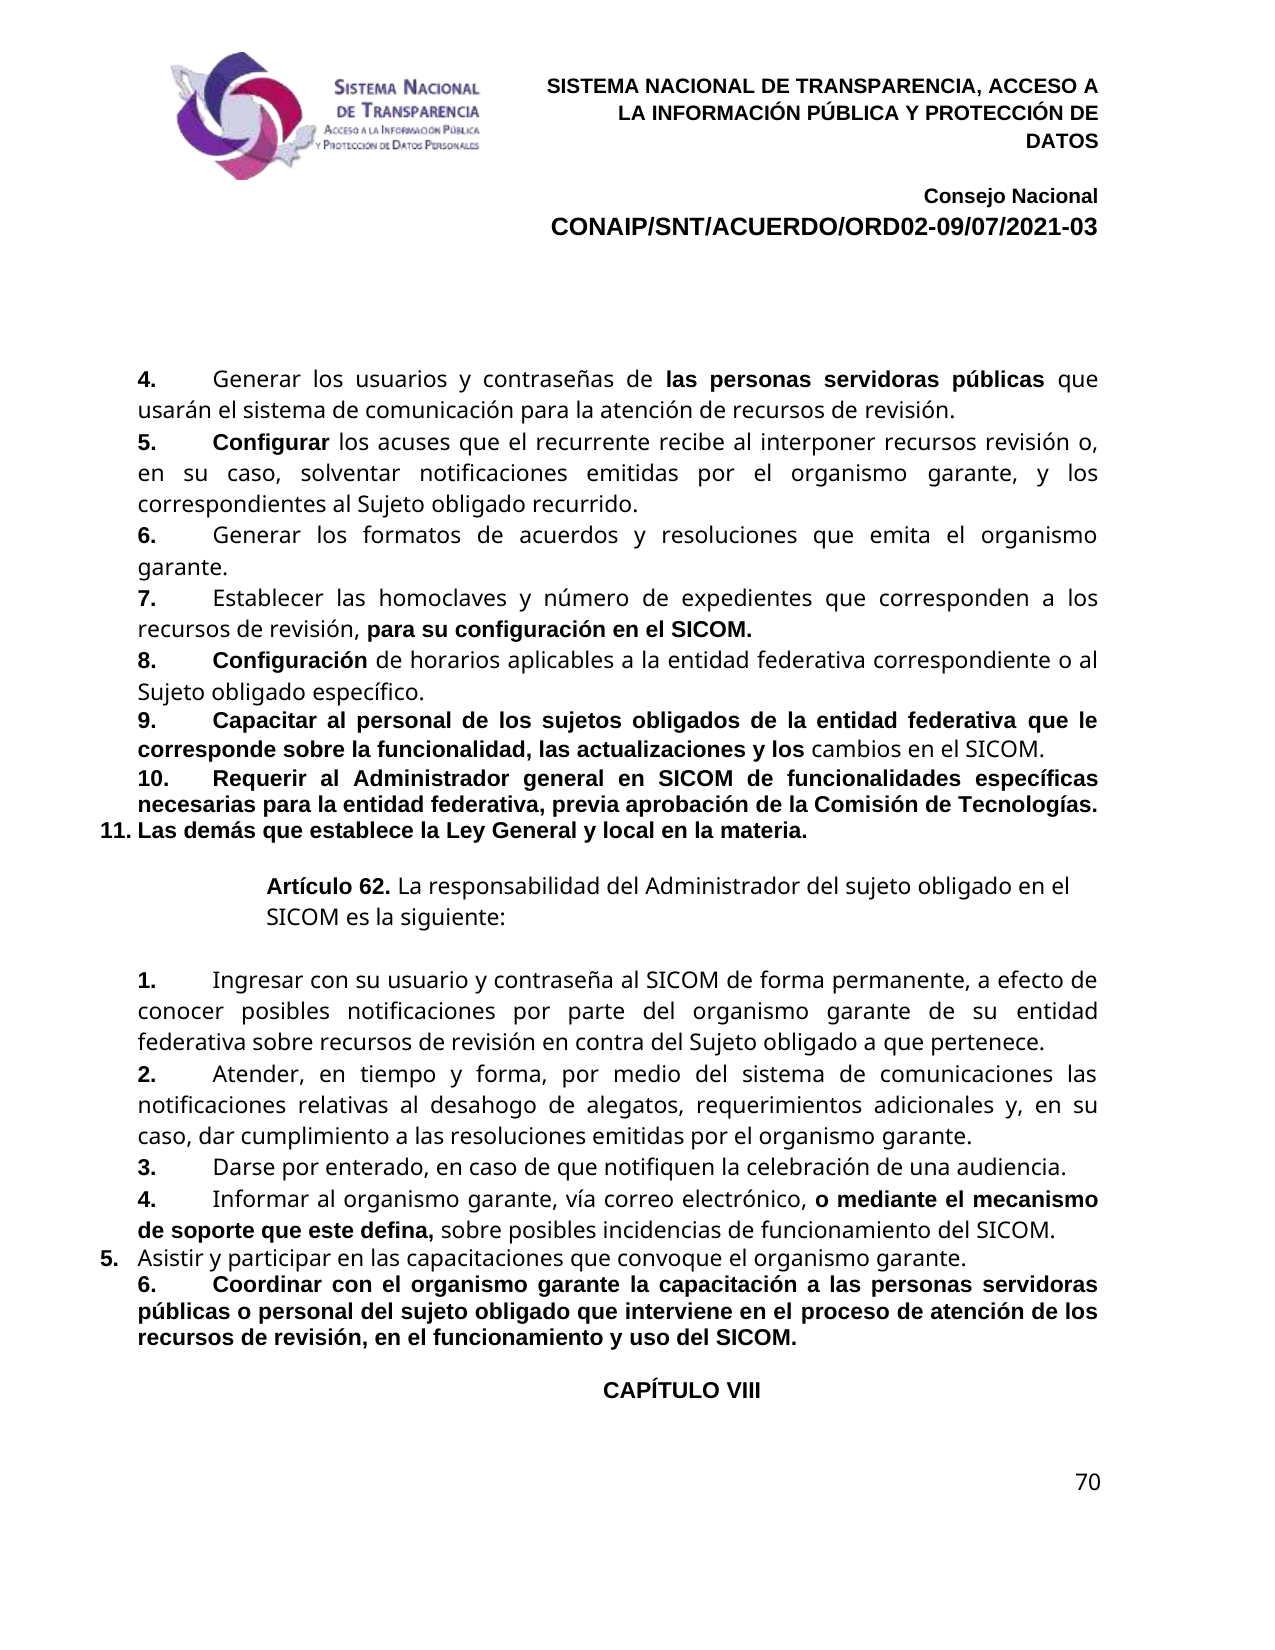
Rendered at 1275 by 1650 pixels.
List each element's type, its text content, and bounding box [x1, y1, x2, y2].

text Artículo 62. La responsabilidad del Administrador del sujeto obligado en el SICOM es la siguiente: [266, 870, 1107, 932]
list Configuración de horarios aplicables a la entidad federativa correspondiente o al Sujeto obligado específico. [137, 644, 1098, 707]
list Requerir al Administrador general en SICOM de funcionalidades específicas necesarias para la entidad federativa, previa aprobación de la Comisión de Tecnologías. [137, 764, 1098, 817]
list Atender, en tiempo y forma, por medio del sistema de comunicaciones las notificaciones relativas al desahogo de alegatos, requerimientos adicionales y, en su caso, dar cumplimiento a las resoluciones emitidas por el organismo garante. [137, 1057, 1098, 1151]
list Informar al organismo garante, vía correo electrónico, o mediante el mecanismo de soporte que este defina, sobre posibles incidencias de funcionamiento del SICOM. [137, 1183, 1098, 1245]
list Coordinar con el organismo garante la capacitación a las personas servidoras públicas o personal del sujeto obligado que interviene en el proceso de atención de los recursos de revisión, en el funcionamiento y uso del SICOM. [137, 1271, 1098, 1350]
list Generar los formatos de acuerdos y resoluciones que emita el organismo garante. [137, 519, 1098, 582]
list Darse por enterado, en caso de que notifiquen la celebración de una audiencia. [137, 1151, 1098, 1183]
list Configurar los acuses que el recurrente recibe al interponer recursos revisión o, en su caso, solventar notificaciones emitidas por el organismo garante, y los correspondientes al Sujeto obligado recurrido. [137, 426, 1098, 519]
list Asistir y participar en las capacitaciones que convoque el organismo garante. [100, 1245, 1123, 1271]
list Las demás que establece la Ley General y local en la materia. [100, 817, 1123, 843]
list Establecer las homoclaves y número de expedientes que corresponden a los recursos de revisión, para su configuración en el SICOM. [137, 582, 1098, 644]
list Ingresar con su usuario y contraseña al SICOM de forma permanente, a efecto de conocer posibles notificaciones por parte del organismo garante de su entidad federativa sobre recursos de revisión en contra del Sujeto obligado a que pertenece. [137, 964, 1098, 1057]
list Generar los usuarios y contraseñas de las personas servidoras públicas que usarán el sistema de comunicación para la atención de recursos de revisión. [137, 363, 1098, 426]
text CAPÍTULO VIII [264, 1377, 1099, 1403]
list Capacitar al personal de los sujetos obligados de la entidad federativa que le corresponde sobre la funcionalidad, las actualizaciones y los cambios en el SICOM. [137, 707, 1098, 764]
